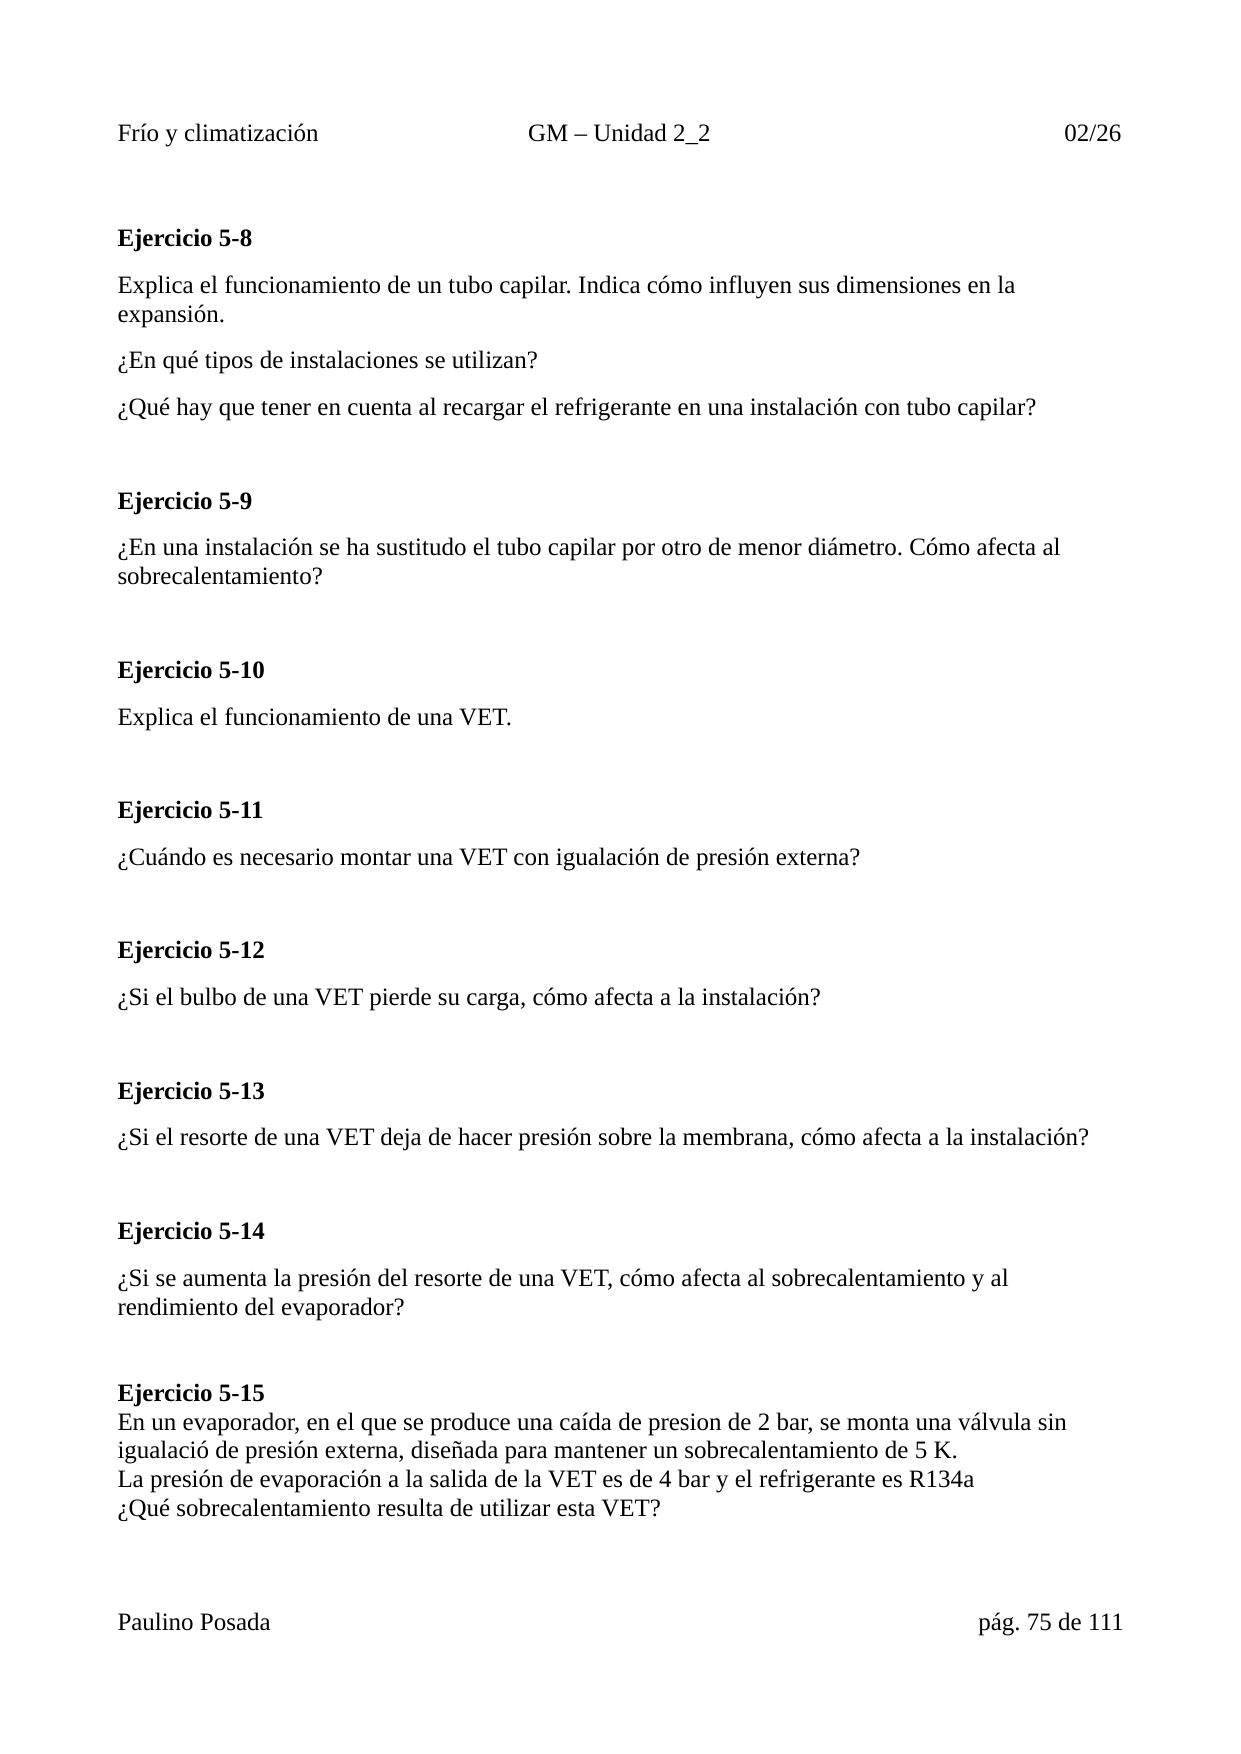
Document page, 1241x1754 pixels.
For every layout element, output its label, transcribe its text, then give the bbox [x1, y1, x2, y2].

text ¿Si el resorte de una VET deja de hacer presión sobre la membrana, cómo afecta a la instalación? [117, 1122, 1123, 1151]
text ¿En una instalación se ha sustitudo el tubo capilar por otro de menor diámetro. Cómo afecta al sobrecalentamiento? [117, 532, 1123, 590]
text En un evaporador, en el que se produce una caída de presion de 2 bar, se monta una válvula sin igualació de presión externa, diseñada para mantener un sobrecalentamiento de 5 K. [5, 1407, 1123, 1464]
text Ejercicio 5-15 [5, 1378, 1123, 1407]
text Ejercicio 5-10 [117, 655, 1123, 683]
text ¿Qué sobrecalentamiento resulta de utilizar esta VET? [5, 1493, 1123, 1522]
text Ejercicio 5-12 [117, 935, 1123, 964]
text Explica el funcionamiento de una VET. [117, 702, 1123, 730]
text ¿Qué hay que tener en cuenta al recargar el refrigerante en una instalación con tubo capilar? [117, 392, 1123, 421]
text Ejercicio 5-14 [117, 1216, 1123, 1245]
text ¿En qué tipos de instalaciones se utilizan? [117, 345, 1123, 374]
text ¿Cuándo es necesario montar una VET con igualación de presión externa? [117, 842, 1123, 871]
text Explica el funcionamiento de un tubo capilar. Indica cómo influyen sus dimensiones en la expansión. [117, 270, 1123, 327]
text ¿Si se aumenta la presión del resorte de una VET, cómo afecta al sobrecalentamiento y al rendimiento del evaporador? [117, 1263, 1123, 1320]
text Ejercicio 5-9 [117, 486, 1123, 514]
text Ejercicio 5-13 [117, 1076, 1123, 1104]
text ¿Si el bulbo de una VET pierde su carga, cómo afecta a la instalación? [117, 982, 1123, 1011]
text Ejercicio 5-11 [117, 795, 1123, 824]
text Ejercicio 5-8 [117, 223, 1123, 252]
text La presión de evaporación a la salida de la VET es de 4 bar y el refrigerante es R134a [5, 1464, 1123, 1493]
